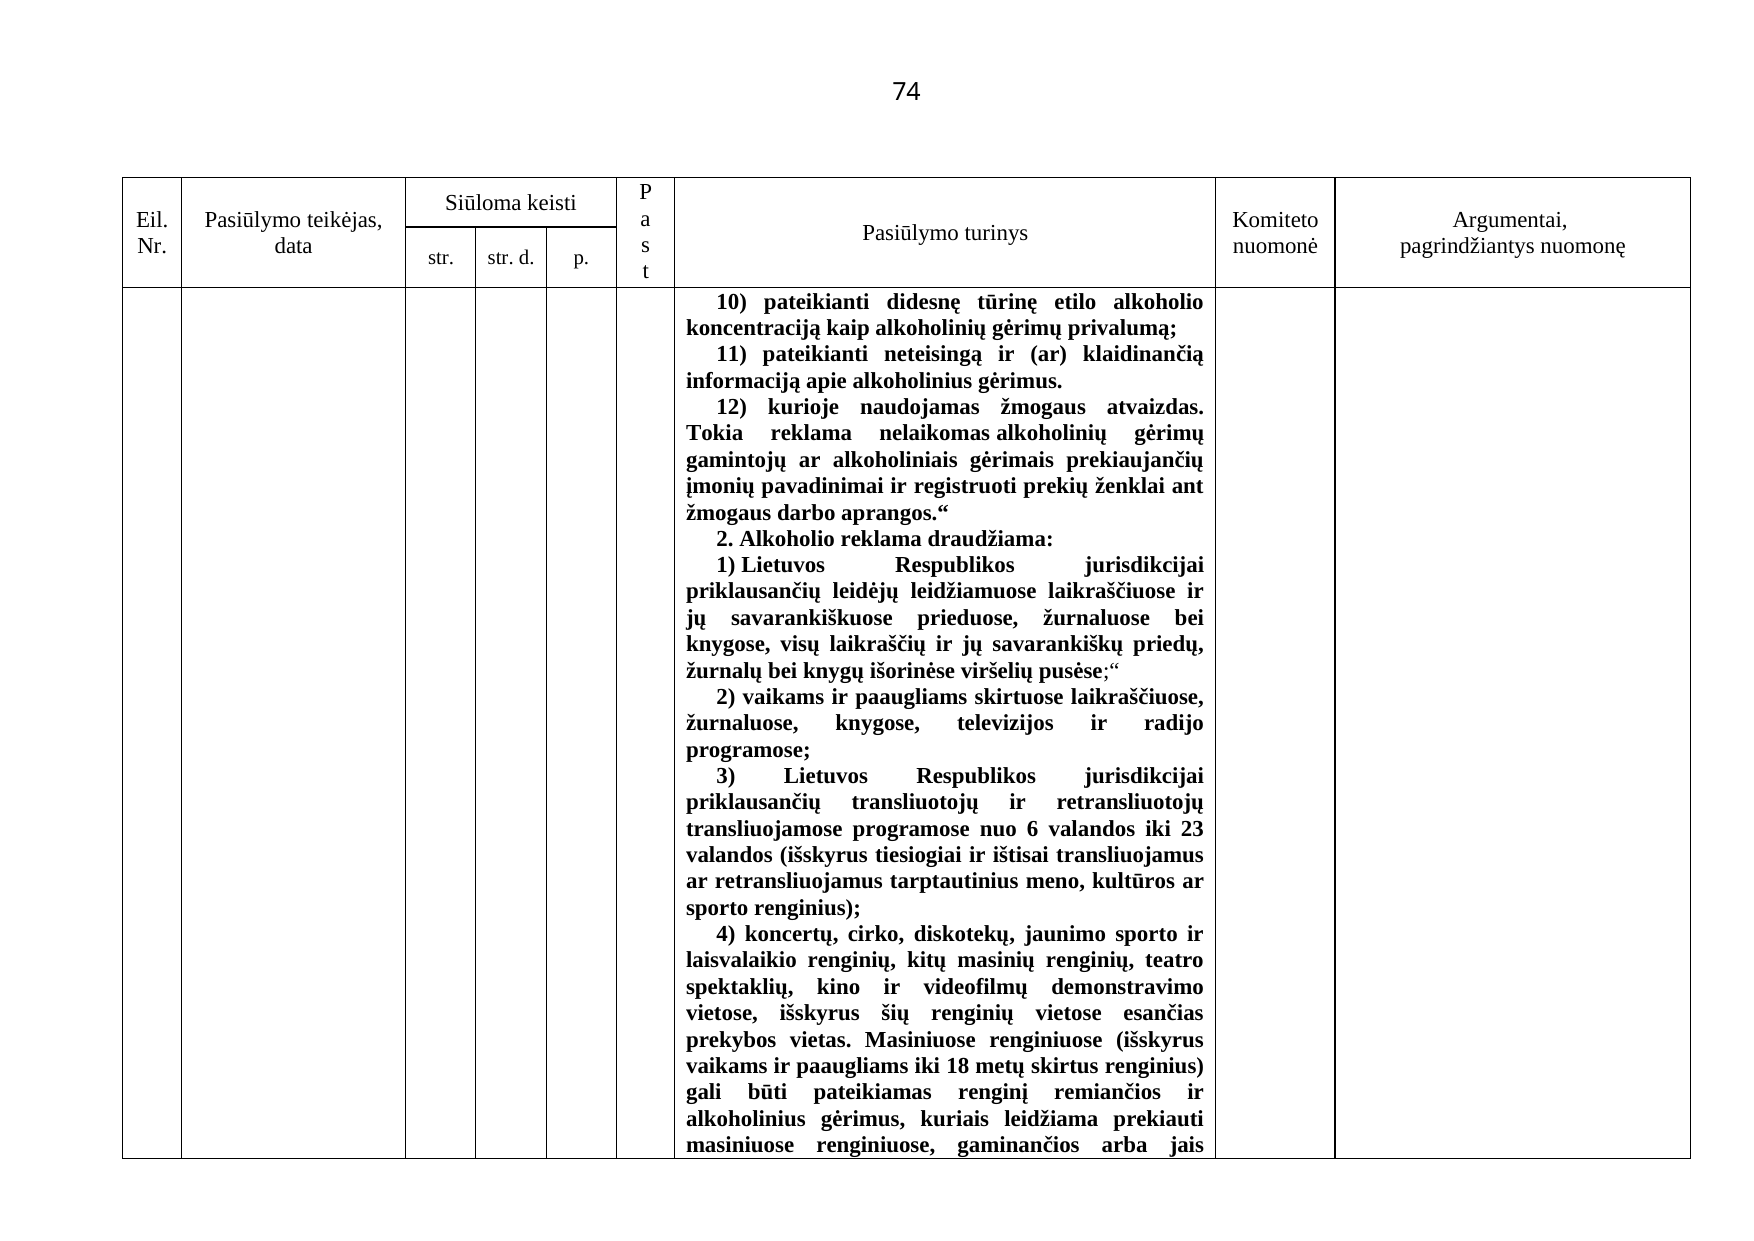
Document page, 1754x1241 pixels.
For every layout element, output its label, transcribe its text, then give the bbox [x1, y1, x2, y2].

table_cell [406, 288, 475, 1157]
table_cell [476, 288, 546, 1157]
table_header Komiteto nuomonė [1216, 178, 1334, 287]
table_cell str. d. [476, 228, 546, 287]
table_cell [547, 288, 616, 1157]
table_cell [1216, 288, 1334, 1157]
table_header Pasiūlymo teikėjas, data [182, 178, 405, 287]
table_header Eil. Nr. [123, 178, 181, 287]
table_cell [617, 288, 674, 1157]
table_cell str. [406, 228, 475, 287]
table_header Argumentai, pagrindžiantys nuomonę [1336, 178, 1690, 287]
table_cell p. [547, 228, 616, 287]
table_cell [1336, 288, 1690, 1157]
table_header Pastabos [617, 178, 674, 287]
table_cell [182, 288, 405, 1157]
table_header Pasiūlymo turinys [675, 178, 1215, 287]
table_header Siūloma keisti [406, 178, 616, 226]
table_cell [123, 288, 181, 1157]
